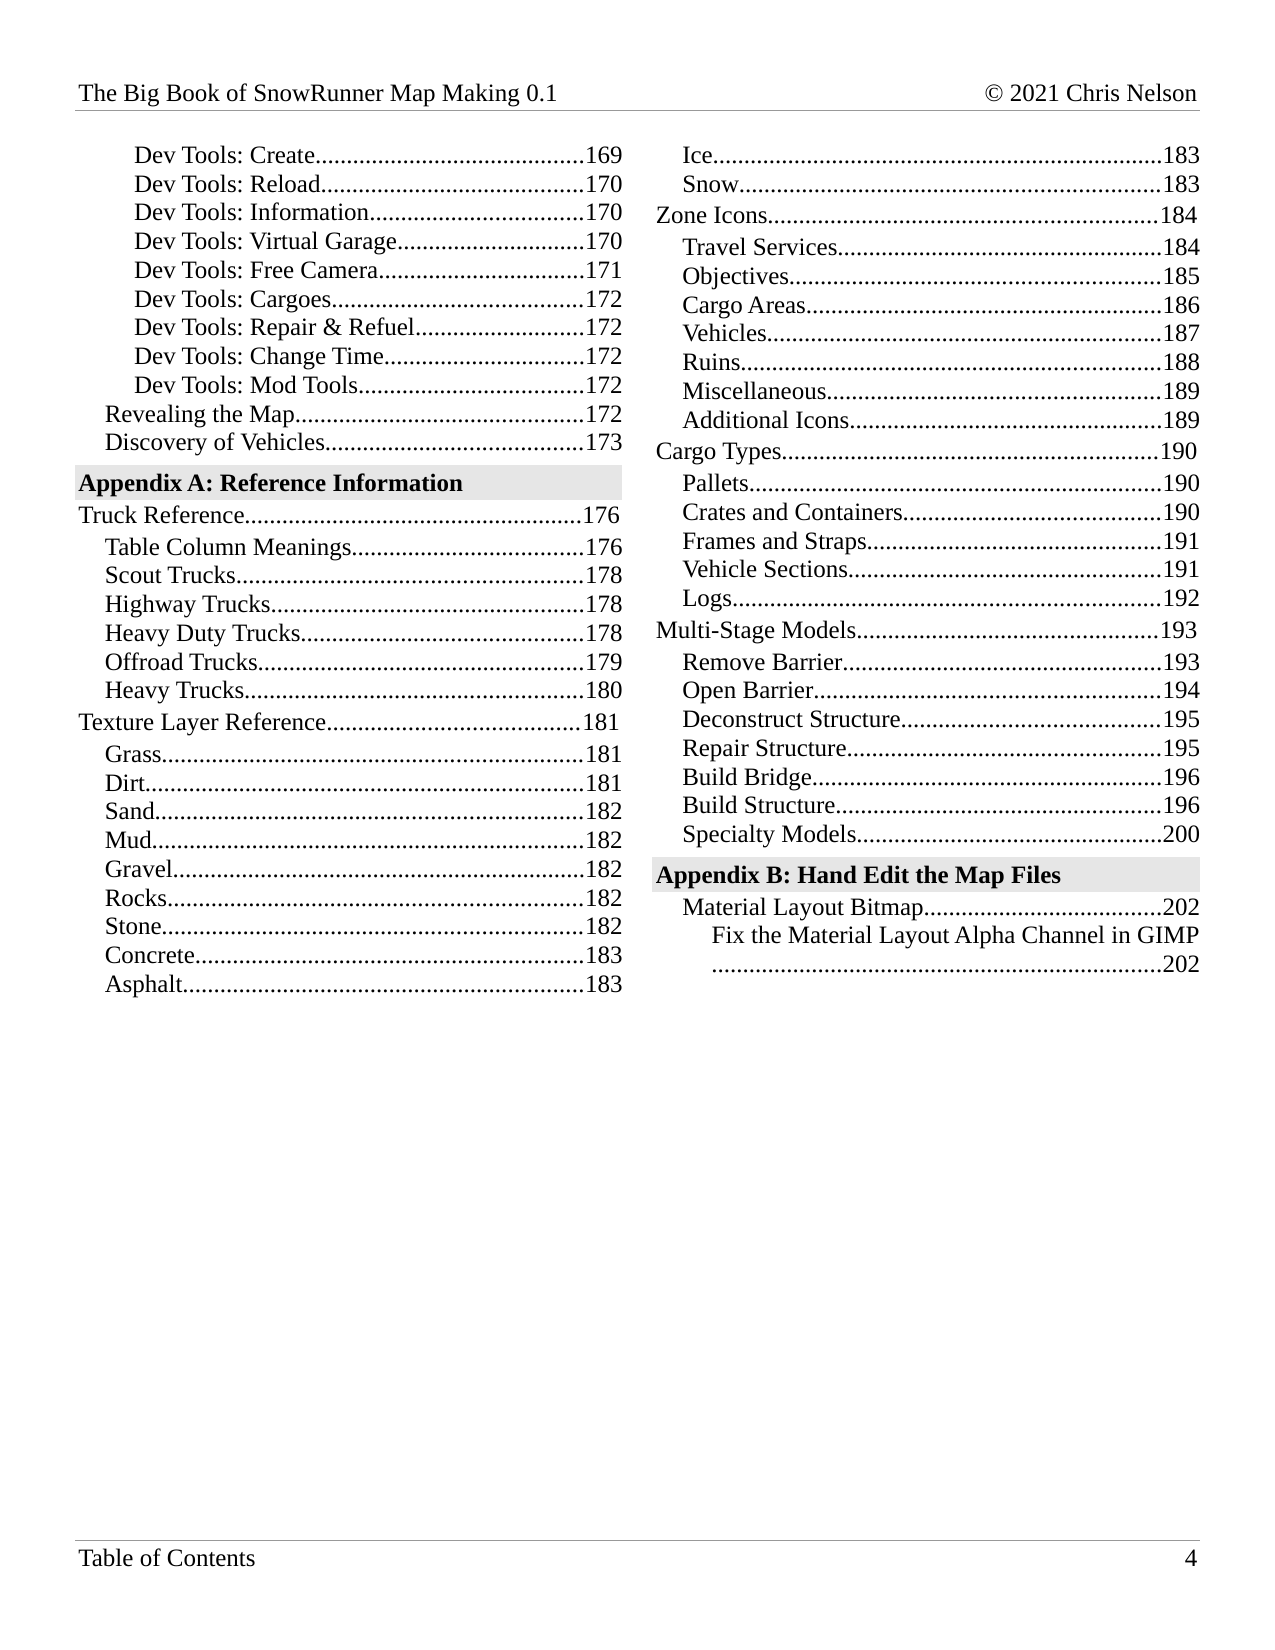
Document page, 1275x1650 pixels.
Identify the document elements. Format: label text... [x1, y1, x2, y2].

text Appendix A: Reference Information [75, 465, 622, 500]
text Scout Trucks 178 [104, 560, 622, 589]
text Stone 182 [104, 911, 622, 940]
text Grass 181 [104, 739, 622, 768]
text Mud 182 [104, 825, 622, 854]
text Dirt 181 [104, 768, 622, 796]
text Travel Services 184 [682, 232, 1200, 261]
text Material Layout Bitmap 202 [682, 892, 1200, 921]
text Objectives 185 [682, 261, 1200, 290]
text Offroad Trucks 179 [104, 647, 622, 675]
text Pallets 190 [682, 468, 1200, 497]
text Gravel 182 [104, 854, 622, 883]
text Additional Icons 189 [682, 405, 1200, 433]
text Rocks 182 [104, 883, 622, 911]
text Fix the Material Layout Alpha Channel in GIMP 202 [711, 921, 1200, 978]
text Open Barrier 194 [682, 676, 1200, 704]
text Multi-Stage Models 193 [652, 612, 1200, 647]
text Concrete 183 [104, 940, 622, 969]
text Cargo Areas 186 [682, 290, 1200, 318]
text Dev Tools: Change Time 172 [134, 341, 622, 370]
text Dev Tools: Free Camera 171 [134, 255, 622, 284]
text Repair Structure 195 [682, 733, 1200, 762]
text Appendix B: Hand Edit the Map Files [652, 857, 1200, 892]
text Build Bridge 196 [682, 762, 1200, 791]
text Asphalt 183 [104, 969, 622, 998]
text Remove Barrier 193 [682, 647, 1200, 676]
text Dev Tools: Mod Tools 172 [134, 370, 622, 399]
text Truck Reference 176 [75, 500, 622, 532]
text Dev Tools: Virtual Garage 170 [134, 226, 622, 255]
text Heavy Duty Trucks 178 [104, 618, 622, 647]
text Frames and Straps 191 [682, 526, 1200, 554]
text Dev Tools: Repair & Refuel 172 [134, 312, 622, 341]
text Cargo Types 190 [652, 433, 1200, 468]
text Table Column Meanings 176 [104, 532, 622, 560]
text Discovery of Vehicles 173 [104, 427, 622, 456]
text Heavy Trucks 180 [104, 675, 622, 704]
text Dev Tools: Information 170 [134, 197, 622, 226]
text Texture Layer Reference 181 [75, 704, 622, 739]
text Ruins 188 [682, 347, 1200, 376]
text Highway Trucks 178 [104, 589, 622, 618]
text Dev Tools: Reload 170 [134, 169, 622, 197]
text Logs 192 [682, 583, 1200, 612]
text Ice 183 [682, 140, 1200, 169]
text Deconstruct Structure 195 [682, 704, 1200, 733]
text Zone Icons 184 [652, 197, 1200, 232]
text Snow 183 [682, 169, 1200, 197]
text Sand 182 [104, 796, 622, 825]
text Dev Tools: Create 169 [134, 140, 622, 169]
text Crates and Containers 190 [682, 497, 1200, 526]
text Vehicle Sections 191 [682, 554, 1200, 583]
text Build Structure 196 [682, 791, 1200, 819]
text Vehicles 187 [682, 318, 1200, 347]
text Specialty Models 200 [682, 819, 1200, 848]
text Miscellaneous 189 [682, 376, 1200, 405]
text Revealing the Map 172 [104, 399, 622, 427]
text Dev Tools: Cargoes 172 [134, 284, 622, 312]
